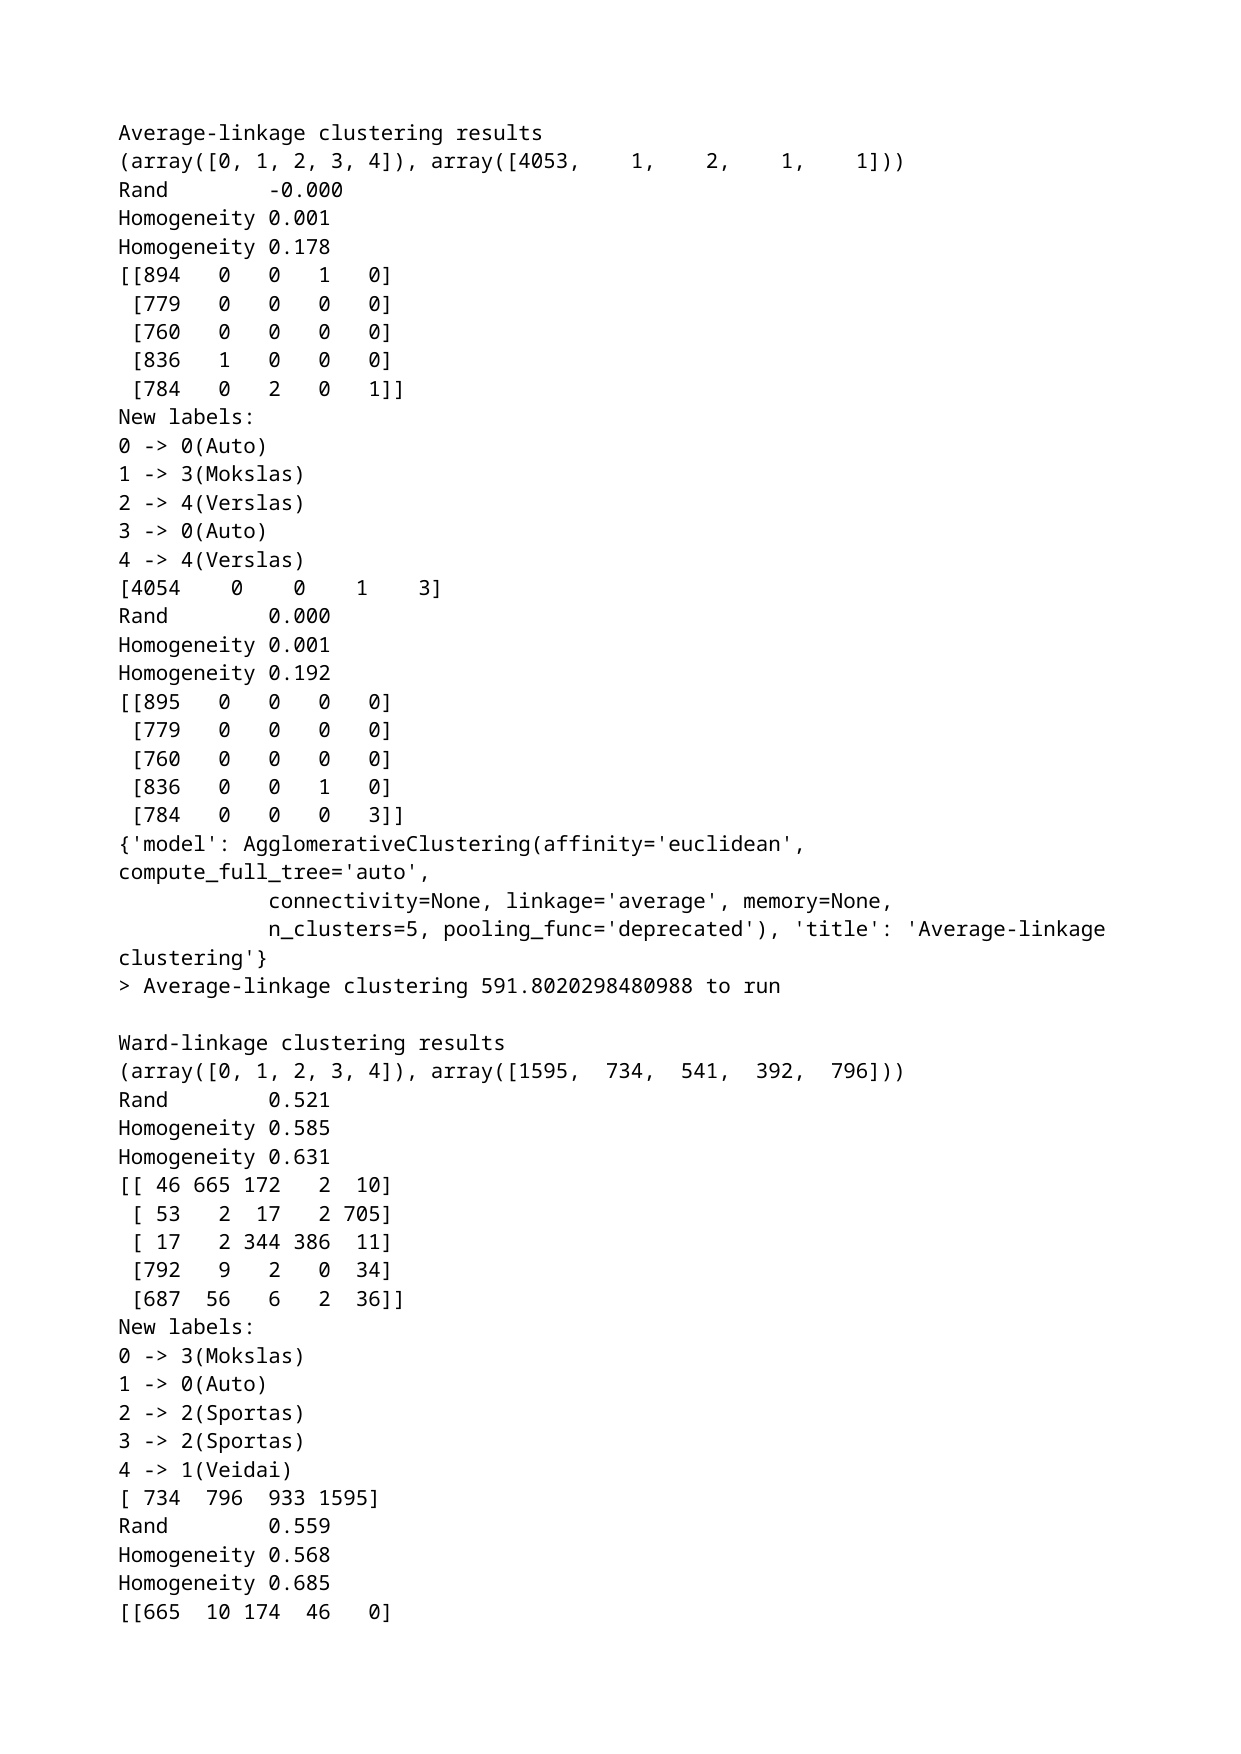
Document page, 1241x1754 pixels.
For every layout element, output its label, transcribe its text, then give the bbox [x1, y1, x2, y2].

text Homogeneity 0.001 [118, 630, 1122, 658]
text 3 -> 2(Sportas) [118, 1426, 1122, 1455]
text 3 -> 0(Auto) [118, 516, 1122, 545]
text (array([0, 1, 2, 3, 4]), array([4053, 1, 2, 1, 1])) [118, 147, 1122, 175]
text [4054 0 0 1 3] [118, 573, 1122, 602]
text [[ 46 665 172 2 10] [118, 1170, 1122, 1199]
text [784 0 2 0 1]] [118, 374, 1122, 402]
text Rand 0.000 [118, 602, 1122, 630]
text [784 0 0 0 3]] [118, 801, 1122, 829]
text 4 -> 1(Veidai) [118, 1455, 1122, 1483]
text Homogeneity 0.568 [118, 1540, 1122, 1568]
text [ 734 796 933 1595] [118, 1483, 1122, 1512]
text connectivity=None, linkage='average', memory=None, [118, 886, 1122, 914]
text 0 -> 3(Mokslas) [118, 1341, 1122, 1369]
text n_clusters=5, pooling_func='deprecated'), 'title': 'Average-linkage clustering'} [118, 914, 1122, 971]
text 2 -> 4(Verslas) [118, 488, 1122, 516]
text 2 -> 2(Sportas) [118, 1398, 1122, 1426]
text [[665 10 174 46 0] [118, 1597, 1122, 1625]
text [779 0 0 0 0] [118, 715, 1122, 744]
text Rand -0.000 [118, 175, 1122, 203]
text Average-linkage clustering results [118, 118, 1122, 147]
text [[895 0 0 0 0] [118, 687, 1122, 715]
text Homogeneity 0.178 [118, 232, 1122, 260]
text Ward-linkage clustering results [118, 1028, 1122, 1057]
text [760 0 0 0 0] [118, 317, 1122, 346]
text Homogeneity 0.001 [118, 203, 1122, 232]
text [[894 0 0 1 0] [118, 260, 1122, 289]
text (array([0, 1, 2, 3, 4]), array([1595, 734, 541, 392, 796])) [118, 1057, 1122, 1085]
text 0 -> 0(Auto) [118, 431, 1122, 459]
text New labels: [118, 1312, 1122, 1341]
text New labels: [118, 402, 1122, 431]
text [ 17 2 344 386 11] [118, 1227, 1122, 1256]
text [ 53 2 17 2 705] [118, 1199, 1122, 1227]
text Homogeneity 0.192 [118, 658, 1122, 687]
text 1 -> 3(Mokslas) [118, 459, 1122, 488]
text [836 0 0 1 0] [118, 772, 1122, 801]
text 1 -> 0(Auto) [118, 1369, 1122, 1398]
text [760 0 0 0 0] [118, 744, 1122, 772]
text Rand 0.559 [118, 1512, 1122, 1540]
text [836 1 0 0 0] [118, 346, 1122, 374]
text [687 56 6 2 36]] [118, 1284, 1122, 1312]
text Homogeneity 0.685 [118, 1568, 1122, 1597]
text Homogeneity 0.631 [118, 1142, 1122, 1170]
text {'model': AgglomerativeClustering(affinity='euclidean', compute_full_tree='auto', [118, 829, 1122, 886]
text > Average-linkage clustering 591.8020298480988 to run [118, 971, 1122, 1000]
text Homogeneity 0.585 [118, 1113, 1122, 1142]
text [792 9 2 0 34] [118, 1256, 1122, 1284]
text Rand 0.521 [118, 1085, 1122, 1113]
text [779 0 0 0 0] [118, 289, 1122, 317]
text 4 -> 4(Verslas) [118, 545, 1122, 573]
